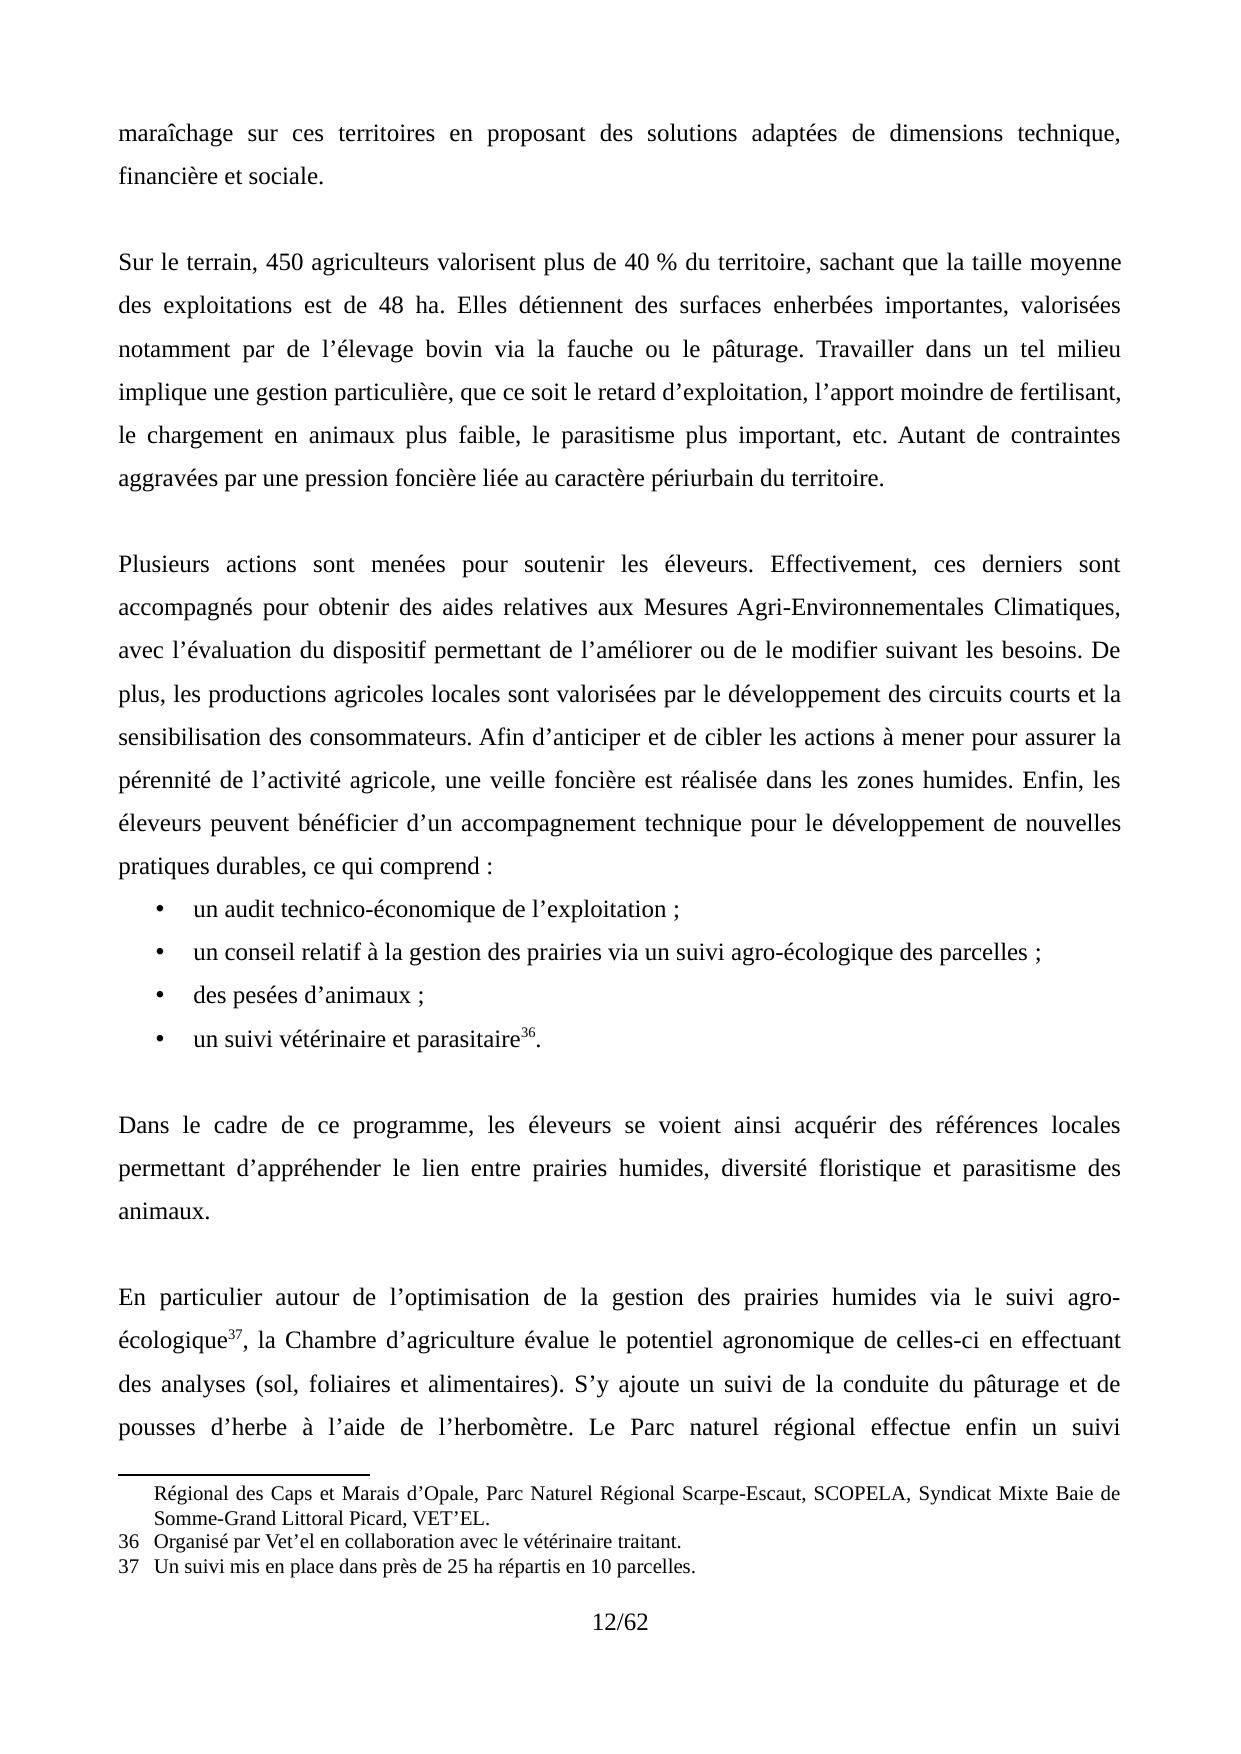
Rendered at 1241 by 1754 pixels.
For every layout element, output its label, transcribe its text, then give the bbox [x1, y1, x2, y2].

text Dans le cadre de ce programme, les éleveurs se voient ainsi acquérir des références locales permettant d’appréhender le lien entre prairies humides, diversité floristique et parasitisme des animaux. [118, 1110, 1122, 1225]
text Sur le terrain, 450 agriculteurs valorisent plus de 40 % du territoire, sachant que la taille moyenne des exploitations est de 48 ha. Elles détiennent des surfaces enherbées importantes, valorisées notamment par de l’élevage bovin via la fauche ou le pâturage. Travailler dans un tel milieu implique une gestion particulière, que ce soit le retard d’exploitation, l’apport moindre de fertilisant, le chargement en animaux plus faible, le parasitisme plus important, etc. Autant de contraintes aggravées par une pression foncière liée au caractère périurbain du territoire. [118, 247, 1122, 492]
list des pesées d’animaux ; [156, 981, 1122, 1009]
text Un suivi mis en place dans près de 25 ha répartis en 10 parcelles. [118, 1553, 1122, 1578]
text En particulier autour de l’optimisation de la gestion des prairies humides via le suivi agro-écologique, la Chambre d’agriculture évalue le potentiel agronomique de celles-ci en effectuant des analyses (sol, foliaires et alimentaires). S’y ajoute un suivi de la conduite du pâturage et de pousses d’herbe à l’aide de l’herbomètre. Le Parc naturel régional effectue enfin un suivi [118, 1282, 1122, 1441]
list un suivi vétérinaire et parasitaire. [156, 1024, 1122, 1052]
list un audit technico-économique de l’exploitation ; [156, 894, 1122, 923]
list un conseil relatif à la gestion des prairies via un suivi agro-écologique des parcelles ; [156, 937, 1122, 966]
text maraîchage sur ces territoires en proposant des solutions adaptées de dimensions technique, financière et sociale. [118, 118, 1122, 190]
list Organisé par Vet’el en collaboration avec le vétérinaire traitant. [118, 1529, 1122, 1553]
text Régional des Caps et Marais d’Opale, Parc Naturel Régional Scarpe-Escaut, SCOPELA, Syndicat Mixte Baie de Somme-Grand Littoral Picard, VET’EL. [118, 1481, 1122, 1529]
text Plusieurs actions sont menées pour soutenir les éleveurs. Effectivement, ces derniers sont accompagnés pour obtenir des aides relatives aux Mesures Agri-Environnementales Climatiques, avec l’évaluation du dispositif permettant de l’améliorer ou de le modifier suivant les besoins. De plus, les productions agricoles locales sont valorisées par le développement des circuits courts et la sensibilisation des consommateurs. Afin d’anticiper et de cibler les actions à mener pour assurer la pérennité de l’activité agricole, une veille foncière est réalisée dans les zones humides. Enfin, les éleveurs peuvent bénéficier d’un accompagnement technique pour le développement de nouvelles pratiques durables, ce qui comprend : [118, 549, 1122, 880]
